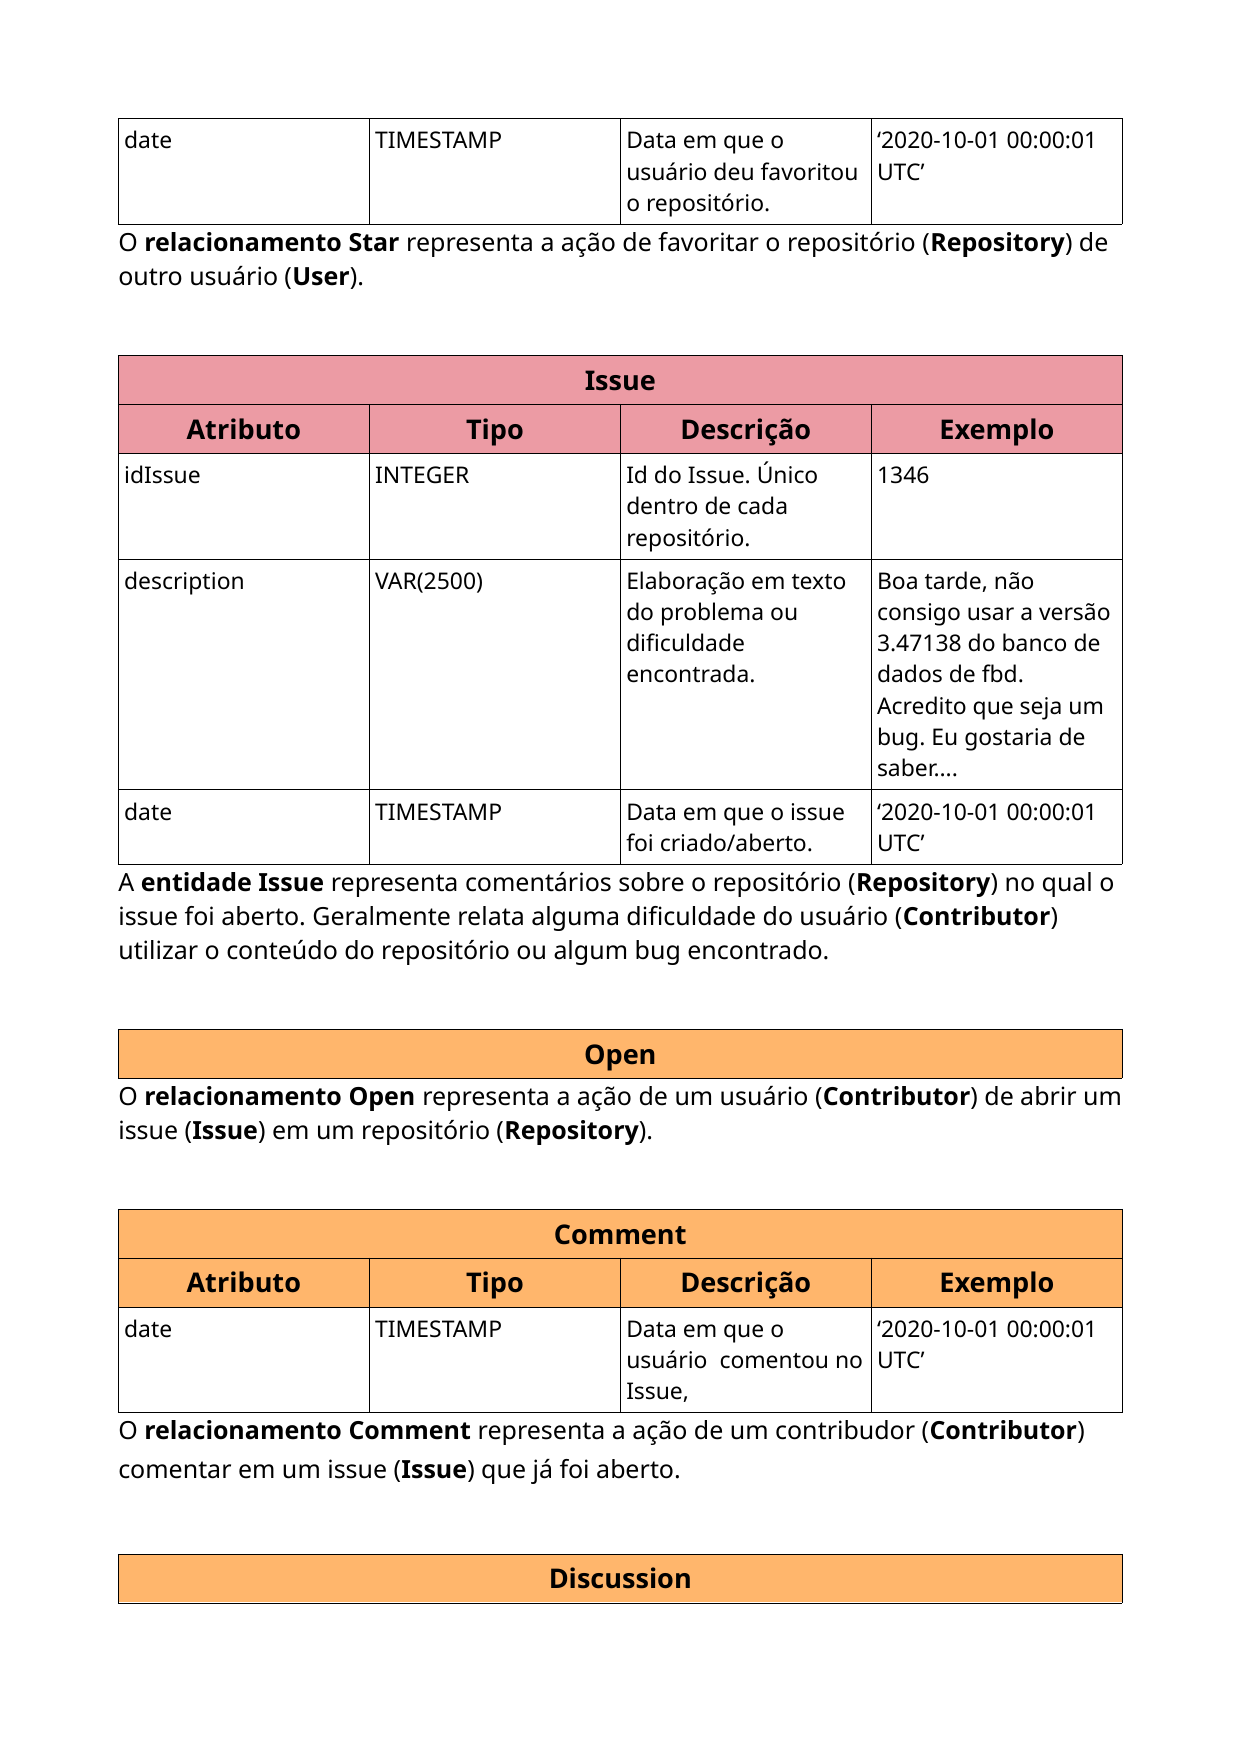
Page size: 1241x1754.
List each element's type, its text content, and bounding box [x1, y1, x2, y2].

table_cell Boa tarde, não consigo usar a versão 3.47138 do banco de dados de fbd. Acredito que seja um bug. Eu gostaria de saber…. [872, 560, 1122, 789]
table_cell ‘2020-10-01 00:00:01 UTC’ [872, 790, 1122, 864]
table_cell Descrição [621, 405, 871, 453]
table_header Discussion [119, 1555, 1122, 1602]
text A entidade Issue representa comentários sobre o repositório (Repository) no qual o issue foi aberto. Geralmente relata alguma dificuldade do usuário (Contributor) utilizar o conteúdo do repositório ou algum bug encontrado. [118, 865, 1122, 966]
table_cell Exemplo [872, 1259, 1122, 1307]
table_cell Tipo [370, 405, 620, 453]
table_cell Exemplo [872, 405, 1122, 453]
table_header Comment [119, 1210, 1122, 1258]
table_cell ‘2020-10-01 00:00:01 UTC’ [872, 1308, 1122, 1412]
table_cell TIMESTAMP [370, 1308, 620, 1412]
table_cell date [119, 1308, 369, 1412]
table_cell Data em que o usuário deu favoritou o repositório. [621, 119, 871, 224]
text O relacionamento Star representa a ação de favoritar o repositório (Repository) de outro usuário (User). [118, 225, 1122, 292]
table_cell Data em que o usuário comentou no Issue, [621, 1308, 871, 1412]
table_cell date [119, 790, 369, 864]
table_cell ‘2020-10-01 00:00:01 UTC’ [872, 119, 1122, 224]
table_cell Tipo [370, 1259, 620, 1307]
table_cell Atributo [119, 405, 369, 453]
table_cell 1346 [872, 454, 1122, 558]
table_cell Data em que o issue foi criado/aberto. [621, 790, 871, 864]
table_cell Atributo [119, 1259, 369, 1307]
table_cell description [119, 560, 369, 789]
text O relacionamento Open representa a ação de um usuário (Contributor) de abrir um issue (Issue) em um repositório (Repository). [118, 1079, 1122, 1146]
table_cell idIssue [119, 454, 369, 558]
table_cell Elaboração em texto do problema ou dificuldade encontrada. [621, 560, 871, 789]
table_cell INTEGER [370, 454, 620, 558]
table_cell TIMESTAMP [370, 119, 620, 224]
table_cell TIMESTAMP [370, 790, 620, 864]
text O relacionamento Comment representa a ação de um contribudor (Contributor) comentar em um issue (Issue) que já foi aberto. [118, 1413, 1122, 1486]
table_cell Id do Issue. Único dentro de cada repositório. [621, 454, 871, 558]
table_header Open [119, 1030, 1122, 1078]
table_header Issue [119, 356, 1122, 404]
table_cell date [119, 119, 369, 224]
table_cell Descrição [621, 1259, 871, 1307]
table_cell VAR(2500) [370, 560, 620, 789]
